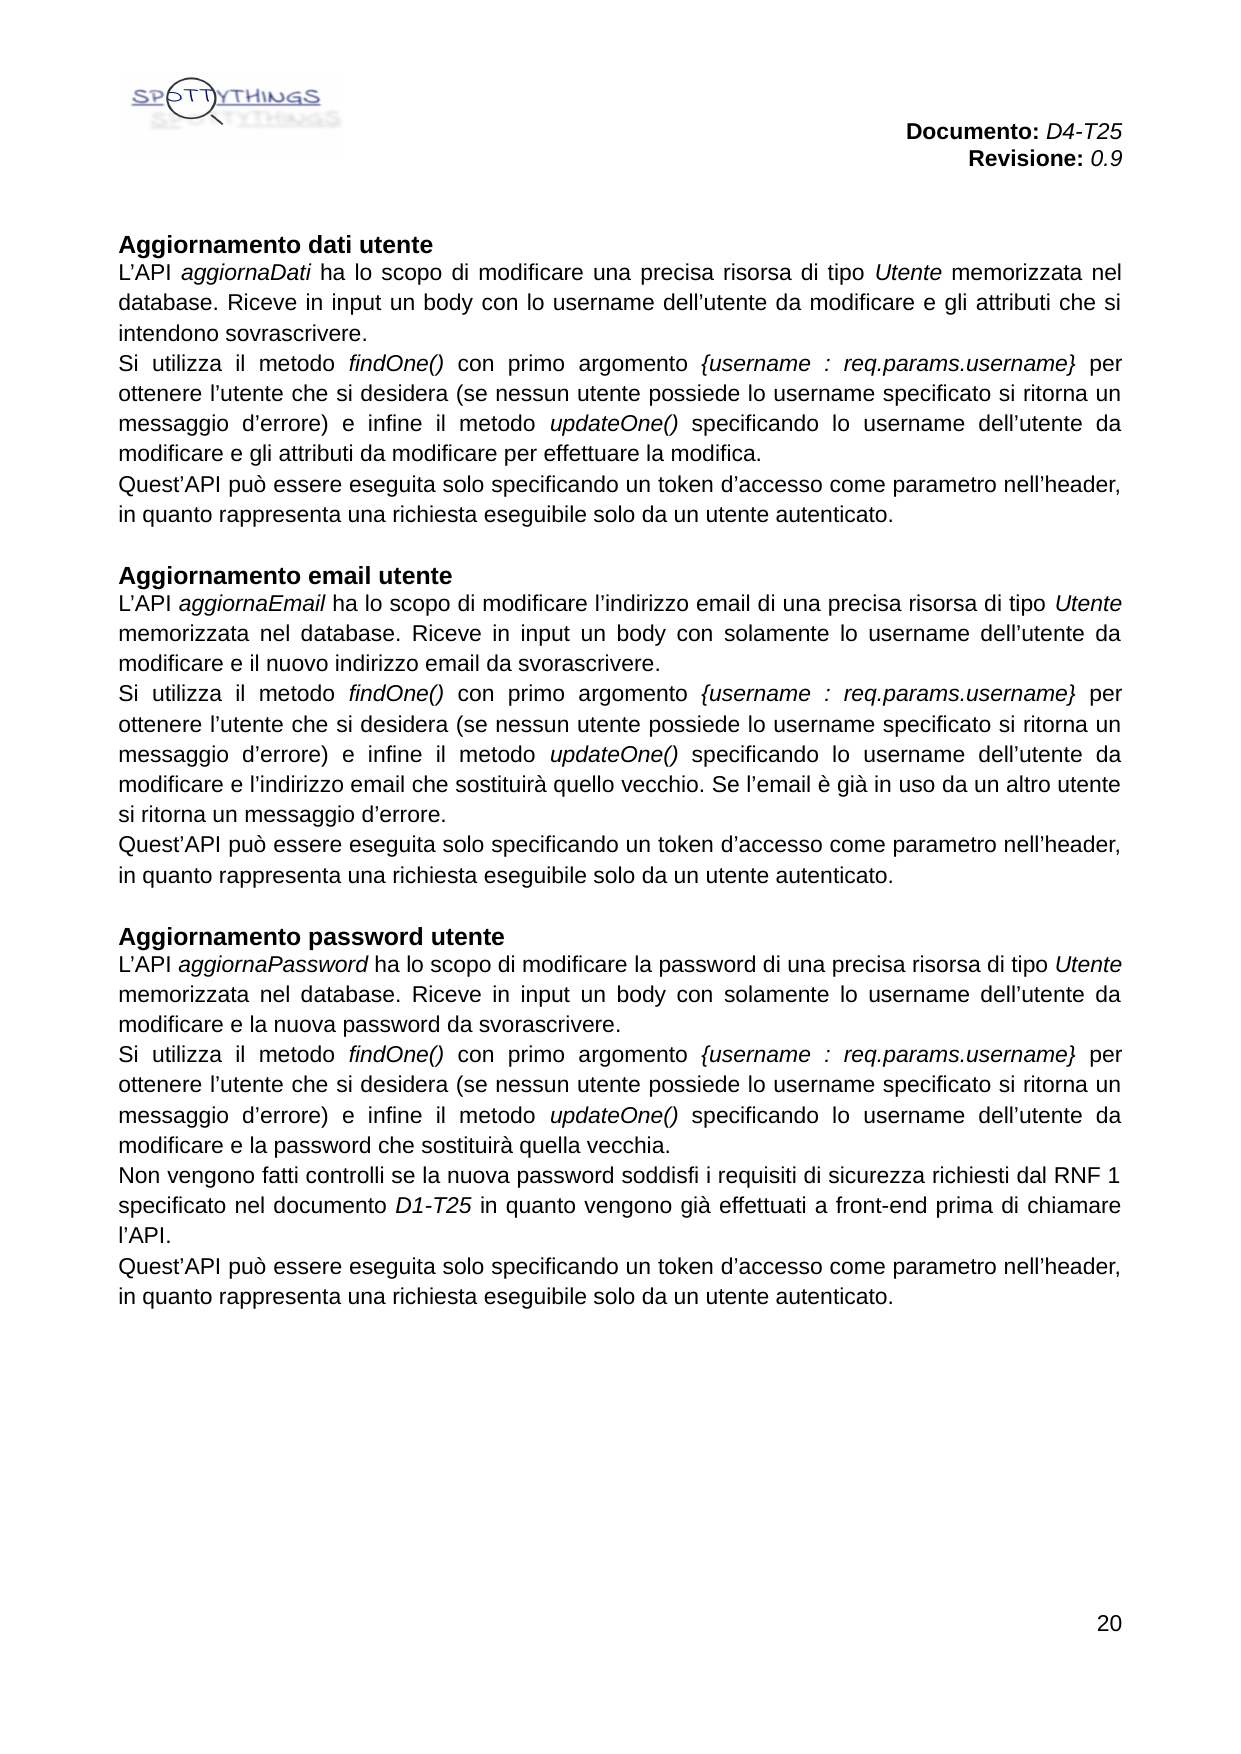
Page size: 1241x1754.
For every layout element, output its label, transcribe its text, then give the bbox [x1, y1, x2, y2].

text L’API aggiornaEmail ha lo scopo di modificare l’indirizzo email di una precisa risorsa di tipo Utente memorizzata nel database. Riceve in input un body con solamente lo username dell’utente da modificare e il nuovo indirizzo email da svorascrivere. [118, 590, 1122, 676]
text Si utilizza il metodo findOne() con primo argomento {username : req.params.username} per ottenere l’utente che si desidera (se nessun utente possiede lo username specificato si ritorna un messaggio d’errore) e infine il metodo updateOne() specificando lo username dell’utente da modificare e gli attributi da modificare per effettuare la modifica. [118, 350, 1122, 467]
text Si utilizza il metodo findOne() con primo argomento {username : req.params.username} per ottenere l’utente che si desidera (se nessun utente possiede lo username specificato si ritorna un messaggio d’errore) e infine il metodo updateOne() specificando lo username dell’utente da modificare e la password che sostituirà quella vecchia. [118, 1041, 1122, 1158]
subtitle Aggiornamento dati utente [118, 231, 1122, 259]
subtitle Aggiornamento email utente [118, 561, 1122, 590]
picture [123, 73, 345, 156]
text Non vengono fatti controlli se la nuova password soddisfi i requisiti di sicurezza richiesti dal RNF 1 specificato nel documento D1-T25 in quanto vengono già effettuati a front-end prima di chiamare l’API. [118, 1162, 1122, 1249]
text L’API aggiornaDati ha lo scopo di modificare una precisa risorsa di tipo Utente memorizzata nel database. Riceve in input un body con lo username dell’utente da modificare e gli attributi che si intendono sovrascrivere. [118, 259, 1122, 346]
text Si utilizza il metodo findOne() con primo argomento {username : req.params.username} per ottenere l’utente che si desidera (se nessun utente possiede lo username specificato si ritorna un messaggio d’errore) e infine il metodo updateOne() specificando lo username dell’utente da modificare e l’indirizzo email che sostituirà quello vecchio. Se l’email è già in uso da un altro utente si ritorna un messaggio d’errore. [118, 680, 1122, 827]
text Quest’API può essere eseguita solo specificando un token d’accesso come parametro nell’header, in quanto rappresenta una richiesta eseguibile solo da un utente autenticato. [118, 471, 1122, 527]
subtitle Aggiornamento password utente [118, 922, 1122, 951]
text Quest’API può essere eseguita solo specificando un token d’accesso come parametro nell’header, in quanto rappresenta una richiesta eseguibile solo da un utente autenticato. [118, 831, 1122, 888]
text Quest’API può essere eseguita solo specificando un token d’accesso come parametro nell’header, in quanto rappresenta una richiesta eseguibile solo da un utente autenticato. [118, 1253, 1122, 1309]
text L’API aggiornaPassword ha lo scopo di modificare la password di una precisa risorsa di tipo Utente memorizzata nel database. Riceve in input un body con solamente lo username dell’utente da modificare e la nuova password da svorascrivere. [118, 951, 1122, 1037]
